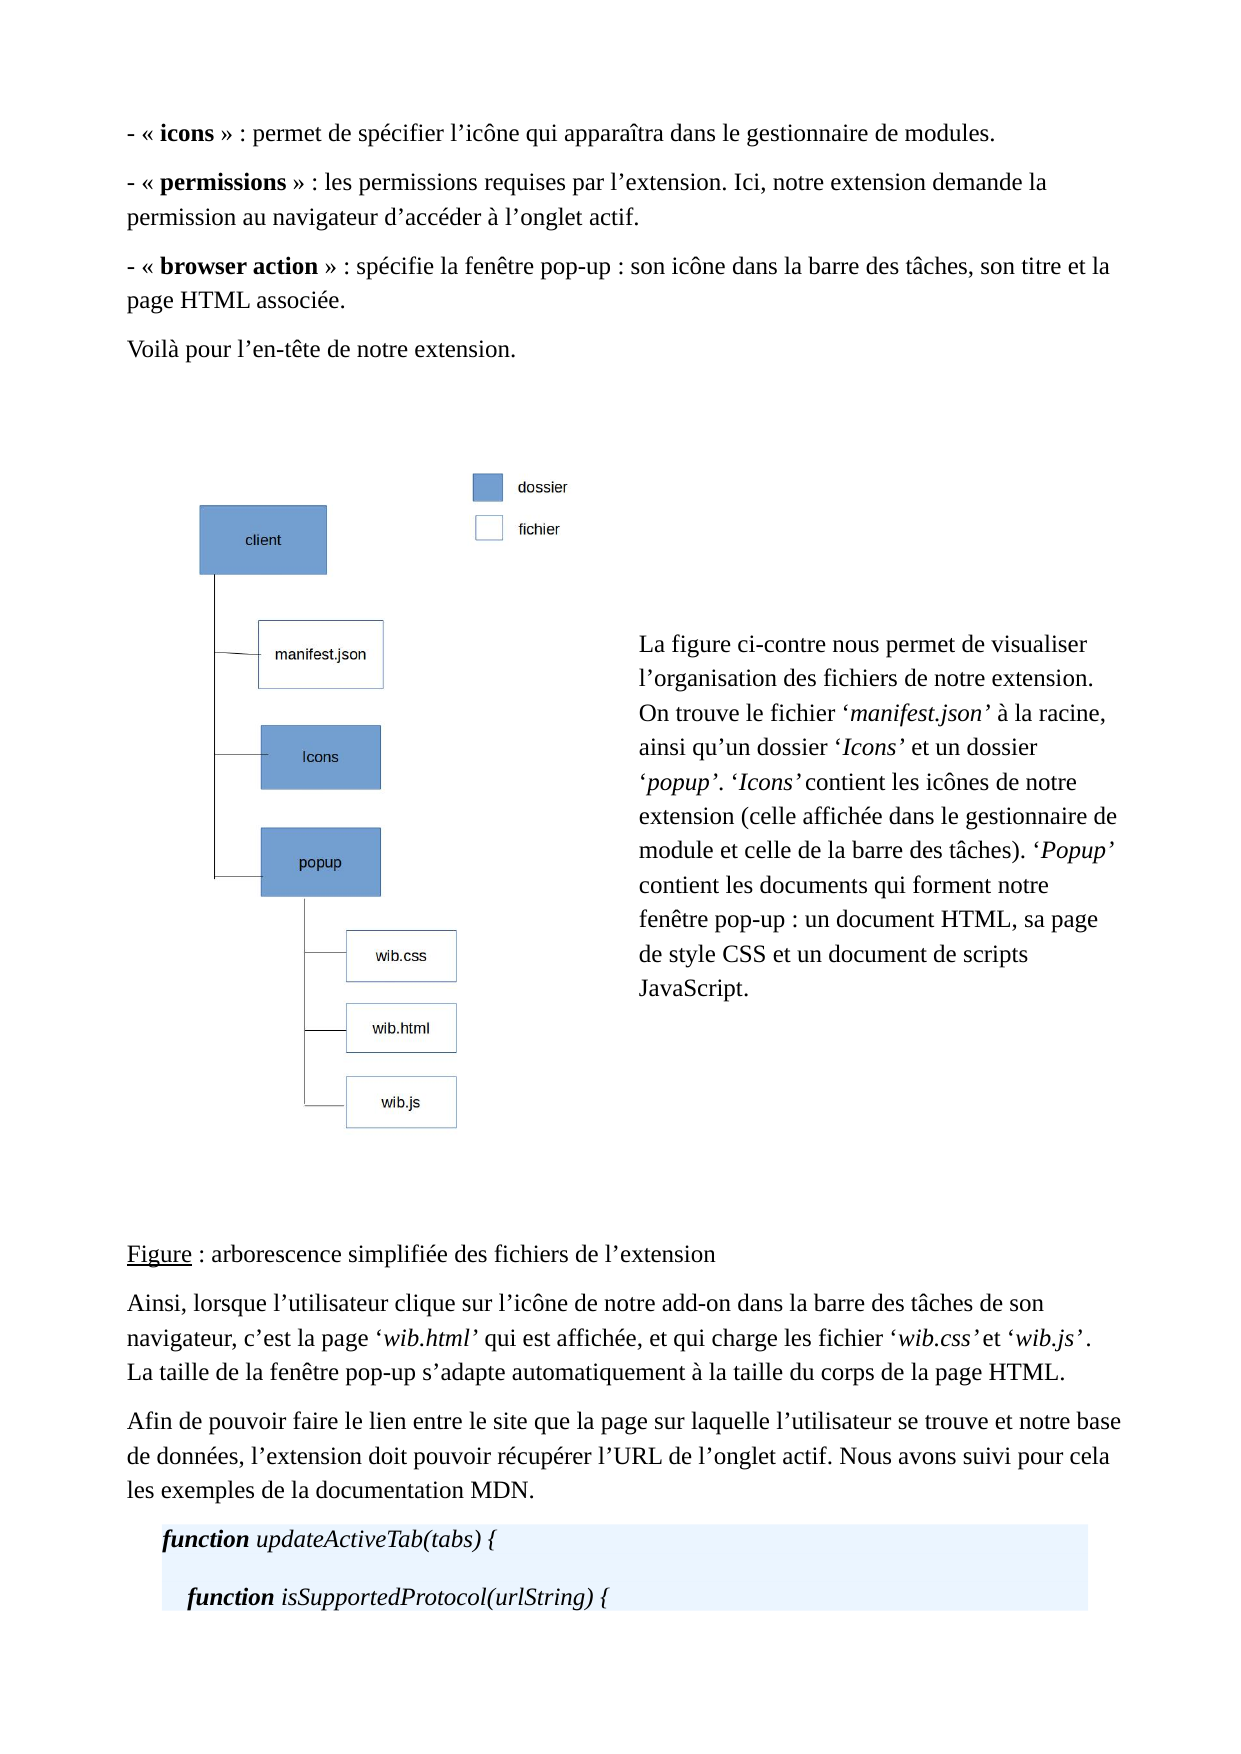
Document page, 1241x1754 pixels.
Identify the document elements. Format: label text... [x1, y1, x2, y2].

text function updateActiveTab(tabs) { [162, 1524, 1088, 1553]
text Voilà pour l’en-tête de notre extension. [127, 334, 1123, 363]
picture [126, 432, 639, 1157]
text - « permissions » : les permissions requises par l’extension. Ici, notre extension demande la permission au navigateur d’accéder à l’onglet actif. [127, 167, 1123, 230]
text Afin de pouvoir faire le lien entre le site que la page sur laquelle l’utilisateur se trouve et notre base de données, l’extension doit pouvoir récupérer l’URL de l’onglet actif. Nous avons suivi pour cela les exemples de la documentation MDN. [127, 1406, 1123, 1504]
text - « browser action » : spécifie la fenêtre pop-up : son icône dans la barre des tâches, son titre et la page HTML associée. [127, 251, 1123, 314]
text La figure ci-contre nous permet de visualiser l’organisation des fichiers de notre extension. On trouve le fichier ‘manifest.json’ à la racine, ainsi qu’un dossier ‘Icons’ et un dossier ‘popup’. ‘Icons’ contient les icônes de notre extension (celle affichée dans le gestionnaire de module et celle de la barre des tâches). ‘Popup’ contient les documents qui forment notre fenêtre pop-up : un document HTML, sa page de style CSS et un document de scripts JavaScript. [639, 629, 1123, 1002]
text Ainsi, lorsque l’utilisateur clique sur l’icône de notre add-on dans la barre des tâches de son navigateur, c’est la page ‘wib.html’ qui est affichée, et qui charge les fichier ‘wib.css’ et ‘wib.js’ . La taille de la fenêtre pop-up s’adapte automatiquement à la taille du corps de la page HTML. [127, 1288, 1123, 1386]
text Figure : arborescence simplifiée des fichiers de l’extension [127, 1239, 1123, 1268]
text function isSupportedProtocol(urlString) { [162, 1582, 1088, 1611]
text - « icons » : permet de spécifier l’icône qui apparaîtra dans le gestionnaire de modules. [127, 118, 1123, 147]
